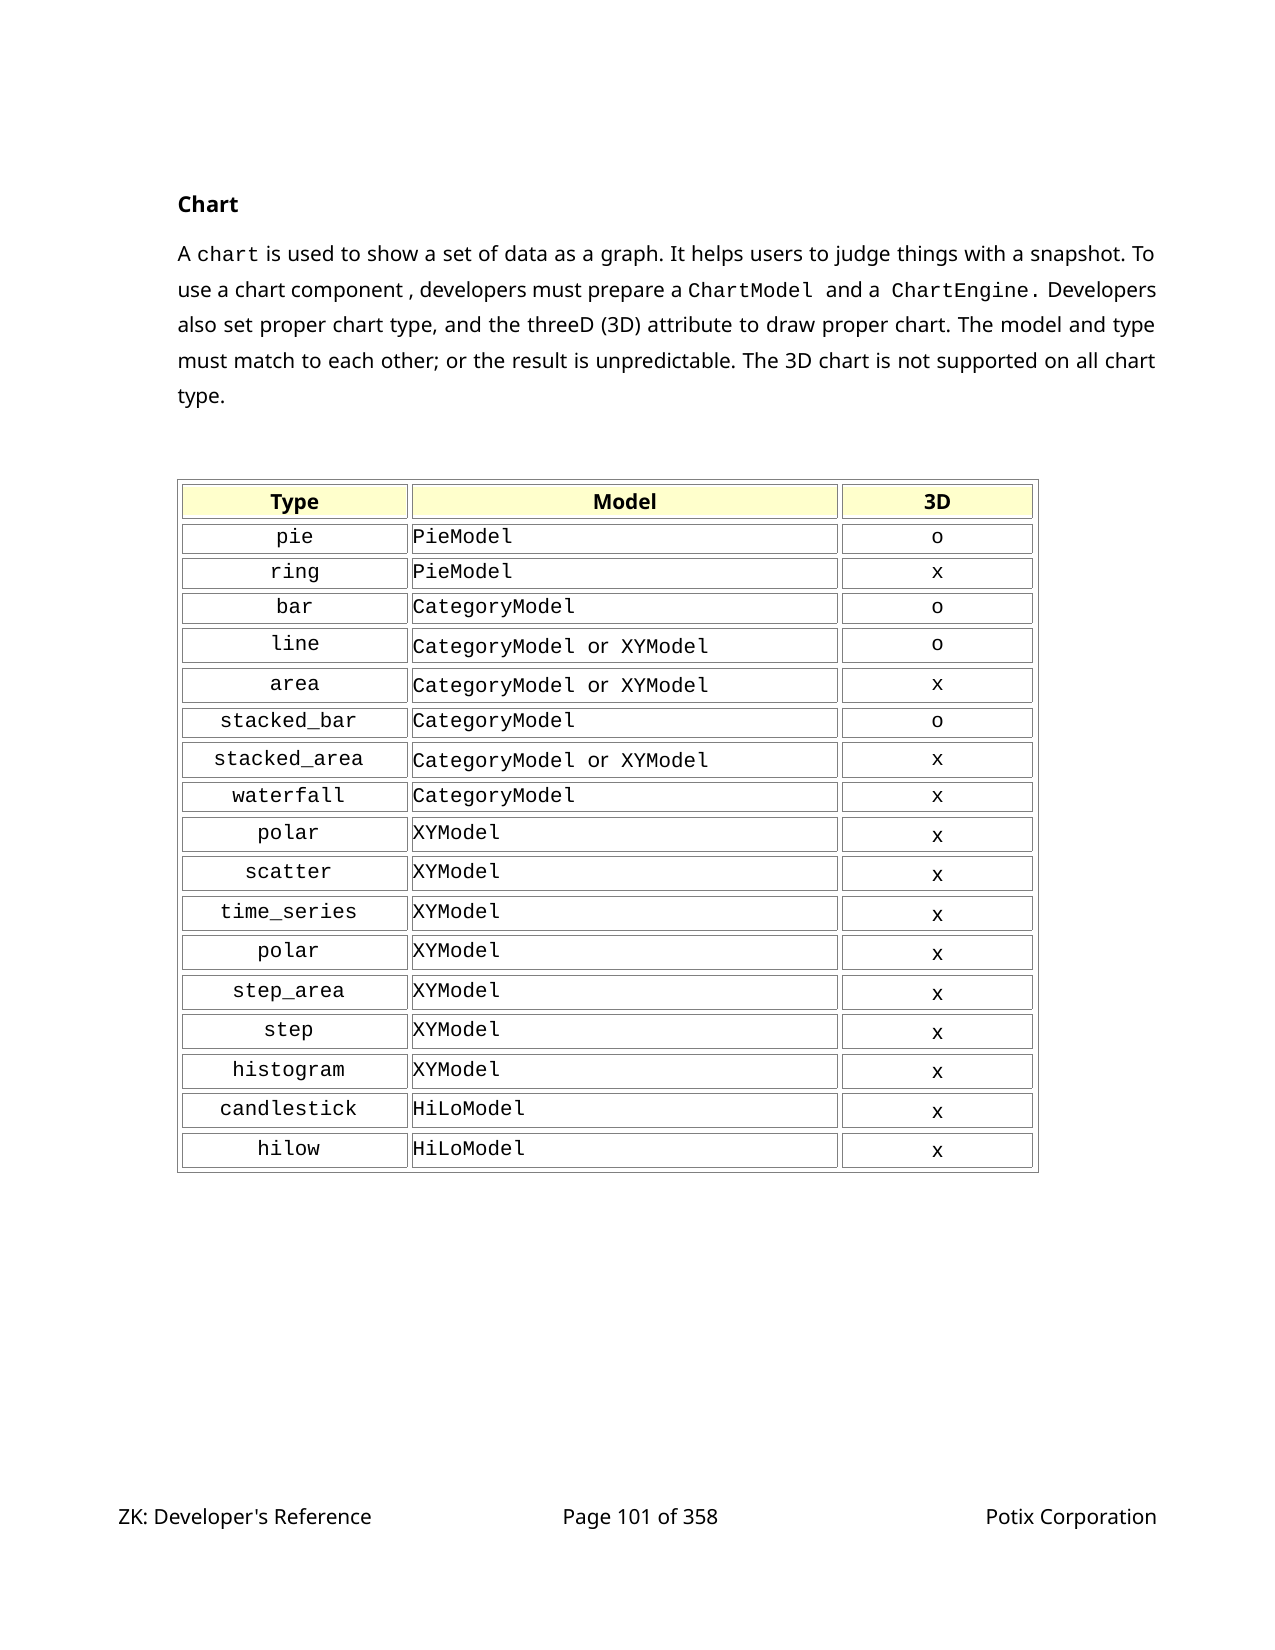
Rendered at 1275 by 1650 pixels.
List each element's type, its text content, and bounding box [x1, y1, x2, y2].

table_cell CategoryModel [409, 777, 840, 811]
table_cell CategoryModel or XYModel [409, 662, 840, 702]
table_cell XYModel [409, 890, 840, 930]
table_cell bar [180, 588, 409, 622]
table_cell time_series [180, 890, 409, 930]
table_cell polar [180, 811, 409, 851]
table_cell o [840, 588, 1035, 622]
table_cell x [840, 851, 1035, 890]
table_cell XYModel [409, 930, 840, 969]
table_header 3D [840, 480, 1035, 518]
table_cell step [180, 1009, 409, 1048]
table_cell XYModel [409, 1048, 840, 1088]
table_cell x [840, 969, 1035, 1009]
table_cell x [840, 777, 1035, 811]
table_cell candlestick [180, 1088, 409, 1127]
table_cell x [840, 890, 1035, 930]
table_cell area [180, 662, 409, 702]
table_cell x [840, 737, 1035, 777]
subtitle Chart [177, 189, 1157, 219]
table_cell PieModel [409, 553, 840, 588]
table_cell HiLoModel [409, 1088, 840, 1127]
table_cell CategoryModel or XYModel [409, 737, 840, 777]
table_cell step_area [180, 969, 409, 1009]
table_cell x [840, 811, 1035, 851]
table_cell scatter [180, 851, 409, 890]
table_cell XYModel [409, 969, 840, 1009]
table_cell x [840, 930, 1035, 969]
table_cell XYModel [409, 811, 840, 851]
table_cell line [180, 623, 409, 662]
table_cell ring [180, 553, 409, 588]
table_cell o [840, 623, 1035, 662]
table_cell XYModel [409, 1009, 840, 1048]
table_cell CategoryModel or XYModel [409, 623, 840, 662]
table_cell CategoryModel [409, 588, 840, 622]
table_cell x [840, 1127, 1035, 1167]
table_cell x [840, 553, 1035, 588]
table_cell o [840, 518, 1035, 553]
table_cell hilow [180, 1127, 409, 1167]
table_cell histogram [180, 1048, 409, 1088]
table_cell x [840, 1088, 1035, 1127]
table_cell x [840, 662, 1035, 702]
table_cell HiLoModel [409, 1127, 840, 1167]
table_cell o [840, 702, 1035, 737]
table_header Type [180, 480, 409, 518]
table_cell x [840, 1048, 1035, 1088]
table_cell pie [180, 518, 409, 553]
table_cell PieModel [409, 518, 840, 553]
text A chart is used to show a set of data as a graph. It helps users to judge things with a snapshot. To use a chart component , developers must prepare a ChartModel and a ChartEngine. Developers also set proper chart type, and the threeD (3D) attribute to draw proper chart. The model and type must match to each other; or the result is unpredictable. The 3D chart is not supported on all chart type. [177, 239, 1157, 409]
table_cell XYModel [409, 851, 840, 890]
table_cell CategoryModel [409, 702, 840, 737]
table_cell stacked_area [180, 737, 409, 777]
table_header Model [409, 480, 840, 518]
table_cell waterfall [180, 777, 409, 811]
table_cell x [840, 1009, 1035, 1048]
table_cell stacked_bar [180, 702, 409, 737]
table_cell polar [180, 930, 409, 969]
